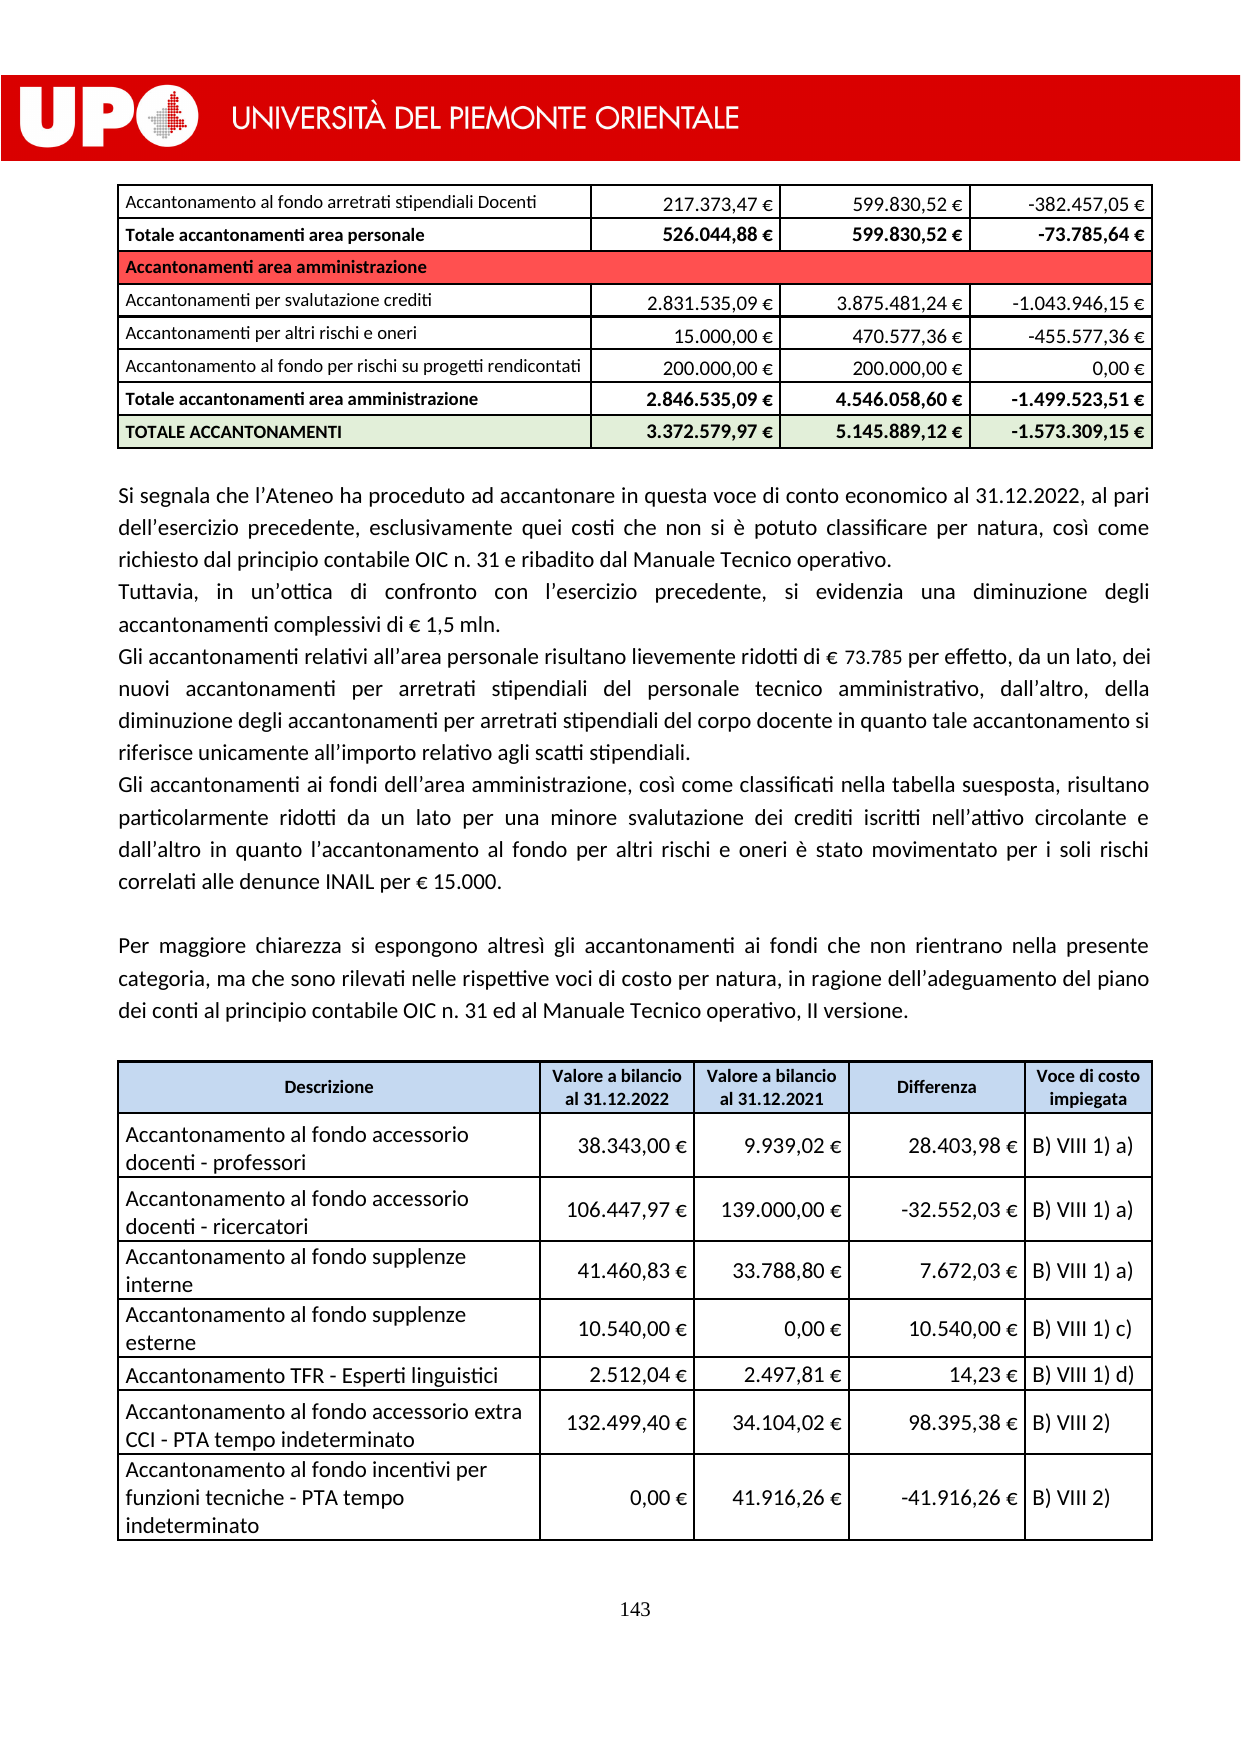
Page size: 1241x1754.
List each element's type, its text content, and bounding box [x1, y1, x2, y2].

table_cell TOTALE ACCANTONAMENTI [119, 416, 590, 447]
table_cell 132.499,40 € [541, 1391, 693, 1453]
table_cell 599.830,52 € [781, 186, 969, 217]
table_cell -1.043.946,15 € [971, 285, 1151, 315]
table_header Valore a bilancio al 31.12.2022 [541, 1063, 693, 1112]
table_header Descrizione [119, 1063, 539, 1112]
table_cell 3.875.481,24 € [781, 285, 969, 315]
table_cell Accantonamento al fondo supplenze interne [119, 1242, 539, 1298]
table_cell 2.846.535,09 € [592, 383, 779, 414]
table_header Valore a bilancio al 31.12.2021 [695, 1063, 848, 1112]
table_cell 98.395,38 € [850, 1391, 1024, 1453]
table_cell 41.460,83 € [541, 1242, 693, 1298]
table_cell -73.785,64 € [971, 219, 1151, 250]
table_cell Accantonamento al fondo supplenze esterne [119, 1300, 539, 1356]
table_cell 28.403,98 € [850, 1114, 1024, 1176]
table_cell 7.672,03 € [850, 1242, 1024, 1298]
table_cell 38.343,00 € [541, 1114, 693, 1176]
text Tuttavia, in un’ottica di confronto con l’esercizio precedente, si evidenzia una diminuzione degli accantonamenti complessivi di € 1,5 mln. [118, 577, 1152, 638]
table_cell 14,23 € [850, 1358, 1024, 1389]
table_cell -1.573.309,15 € [971, 416, 1151, 447]
table_cell 33.788,80 € [695, 1242, 848, 1298]
table_cell 0,00 € [541, 1455, 693, 1539]
table_cell Accantonamento al fondo per rischi su progetti rendicontati [119, 350, 590, 381]
table_cell Accantonamento al fondo incentivi per funzioni tecniche - PTA tempo indeterminato [119, 1455, 539, 1539]
table_cell Accantonamento al fondo arretrati stipendiali Docenti [119, 186, 590, 217]
table_cell 200.000,00 € [592, 350, 779, 381]
text Gli accantonamenti relativi all’area personale risultano lievemente ridotti di € 73.785 per effetto, da un lato, dei nuovi accantonamenti per arretrati stipendiali del personale tecnico amministrativo, dall’altro, della diminuzione degli accantonamenti per arretrati stipendiali del corpo docente in quanto tale accantonamento si riferisce unicamente all’importo relativo agli scatti stipendiali. [118, 642, 1152, 766]
table_cell 106.447,97 € [541, 1178, 693, 1240]
table_cell 470.577,36 € [781, 318, 969, 348]
table_cell Accantonamento al fondo accessorio extra CCI - PTA tempo indeterminato [119, 1391, 539, 1453]
table_cell B) VIII 2) [1026, 1455, 1151, 1539]
table_cell 4.546.058,60 € [781, 383, 969, 414]
table_cell -1.499.523,51 € [971, 383, 1151, 414]
table_cell 526.044,88 € [592, 219, 779, 250]
table_cell B) VIII 1) c) [1026, 1300, 1151, 1356]
table_cell B) VIII 1) a) [1026, 1178, 1151, 1240]
table_cell 3.372.579,97 € [592, 416, 779, 447]
table_cell Accantonamenti per altri rischi e oneri [119, 318, 590, 348]
table_cell 15.000,00 € [592, 318, 779, 348]
table_cell Accantonamento al fondo accessorio docenti - professori [119, 1114, 539, 1176]
table_cell -32.552,03 € [850, 1178, 1024, 1240]
table_cell 5.145.889,12 € [781, 416, 969, 447]
table_cell 10.540,00 € [850, 1300, 1024, 1356]
table_cell -41.916,26 € [850, 1455, 1024, 1539]
table_cell Totale accantonamenti area personale [119, 219, 590, 250]
table_cell 599.830,52 € [781, 219, 969, 250]
text Si segnala che l’Ateneo ha proceduto ad accantonare in questa voce di conto economico al 31.12.2022, al pari dell’esercizio precedente, esclusivamente quei costi che non si è potuto classificare per natura, così come richiesto dal principio contabile OIC n. 31 e ribadito dal Manuale Tecnico operativo. [118, 481, 1152, 573]
table_cell Accantonamenti per svalutazione crediti [119, 285, 590, 315]
table_cell Accantonamento TFR - Esperti linguistici [119, 1358, 539, 1389]
table_cell B) VIII 1) d) [1026, 1358, 1151, 1389]
table_cell 2.512,04 € [541, 1358, 693, 1389]
text Per maggiore chiarezza si espongono altresì gli accantonamenti ai fondi che non rientrano nella presente categoria, ma che sono rilevati nelle rispettive voci di costo per natura, in ragione dell’adeguamento del piano dei conti al principio contabile OIC n. 31 ed al Manuale Tecnico operativo, II versione. [118, 932, 1152, 1024]
table_cell 2.497,81 € [695, 1358, 848, 1389]
table_cell 139.000,00 € [695, 1178, 848, 1240]
table_cell B) VIII 1) a) [1026, 1114, 1151, 1176]
table_cell 34.104,02 € [695, 1391, 848, 1453]
table_header Voce di costo impiegata [1026, 1063, 1151, 1112]
table_cell B) VIII 1) a) [1026, 1242, 1151, 1298]
table_header Differenza [850, 1063, 1024, 1112]
table_cell B) VIII 2) [1026, 1391, 1151, 1453]
table_cell 0,00 € [695, 1300, 848, 1356]
table_cell 9.939,02 € [695, 1114, 848, 1176]
table_cell -382.457,05 € [971, 186, 1151, 217]
table_cell 10.540,00 € [541, 1300, 693, 1356]
table_cell 0,00 € [971, 350, 1151, 381]
text Gli accantonamenti ai fondi dell’area amministrazione, così come classificati nella tabella suesposta, risultano particolarmente ridotti da un lato per una minore svalutazione dei crediti iscritti nell’attivo circolante e dall’altro in quanto l’accantonamento al fondo per altri rischi e oneri è stato movimentato per i soli rischi correlati alle denunce INAIL per € 15.000. [118, 771, 1152, 895]
table_cell Totale accantonamenti area amministrazione [119, 383, 590, 414]
table_cell 217.373,47 € [592, 186, 779, 217]
table_cell 200.000,00 € [781, 350, 969, 381]
table_cell 2.831.535,09 € [592, 285, 779, 315]
table_cell Accantonamenti area amministrazione [119, 252, 1151, 283]
table_cell -455.577,36 € [971, 318, 1151, 348]
table_cell 41.916,26 € [695, 1455, 848, 1539]
table_cell Accantonamento al fondo accessorio docenti - ricercatori [119, 1178, 539, 1240]
